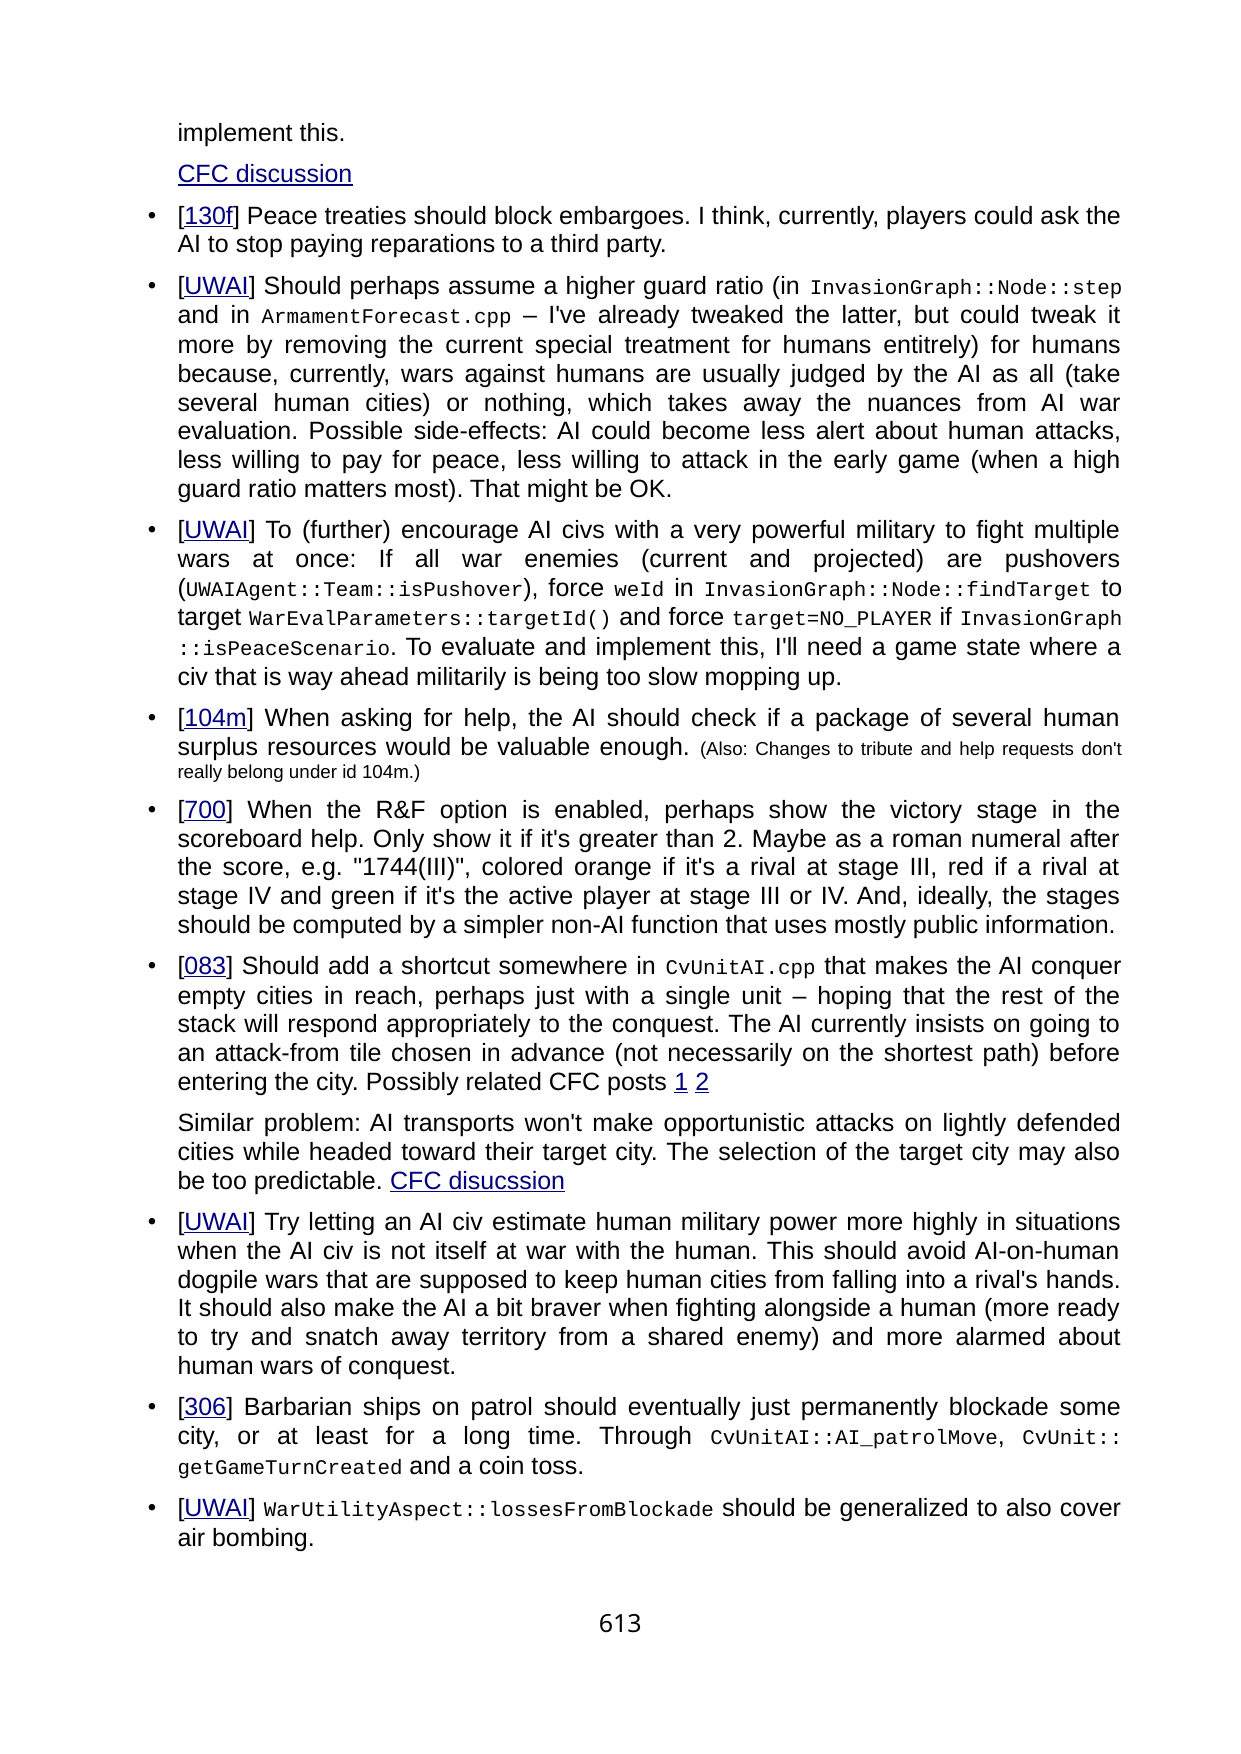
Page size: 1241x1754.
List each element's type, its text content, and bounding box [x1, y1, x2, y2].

list [104m] When asking for help, the AI should check if a package of several human surplus resources would be valuable enough. (Also: Changes to tribute and help requests don't really belong under id 104m.) [148, 703, 1122, 782]
list implement this. [148, 118, 1122, 147]
list CFC discussion [148, 159, 1122, 188]
list [130f] Peace treaties should block embargoes. I think, currently, players could ask the AI to stop paying reparations to a third party. [148, 201, 1122, 258]
list [700] When the R&F option is enabled, perhaps show the victory stage in the scoreboard help. Only show it if it's greater than 2. Maybe as a roman numeral after the score, e.g. "1744(III)", colored orange if it's a rival at stage III, red if a rival at stage IV and green if it's the active player at stage III or IV. And, ideally, the stages should be computed by a simpler non-AI function that uses mostly public information. [148, 795, 1122, 938]
list Similar problem: AI transports won't make opportunistic attacks on lightly defended cities while headed toward their target city. The selection of the target city may also be too predictable. CFC disucssion [148, 1108, 1122, 1194]
list [306] Barbarian ships on patrol should eventually just permanently blockade some city, or at least for a long time. Through CvUnitAI::AI_patrolMove, CvUnit:: getGameTurnCreated and a coin toss. [148, 1392, 1122, 1480]
list [UWAI] Try letting an AI civ estimate human military power more highly in situations when the AI civ is not itself at war with the human. This should avoid AI-on-human dogpile wars that are supposed to keep human cities from falling into a rival's hands. It should also make the AI a bit braver when fighting alongside a human (more ready to try and snatch away territory from a shared enemy) and more alarmed about human wars of conquest. [148, 1207, 1122, 1379]
list [UWAI] Should perhaps assume a higher guard ratio (in InvasionGraph::Node::step and in ArmamentForecast.cpp – I've already tweaked the latter, but could tweak it more by removing the current special treatment for humans entitrely) for humans because, currently, wars against humans are usually judged by the AI as all (take several human cities) or nothing, which takes away the nuances from AI war evaluation. Possible side-effects: AI could become less alert about human attacks, less willing to pay for peace, less willing to attack in the early game (when a high guard ratio matters most). That might be OK. [148, 271, 1122, 503]
list [UWAI] To (further) encourage AI civs with a very powerful military to fight multiple wars at once: If all war enemies (current and projected) are pushovers (UWAIAgent::Team::isPushover), force weId in InvasionGraph::Node::findTarget to target WarEvalParameters::targetId() and force target=NO_PLAYER if InvasionGraph ::isPeaceScenario. To evaluate and implement this, I'll need a game state where a civ that is way ahead militarily is being too slow mopping up. [148, 515, 1122, 691]
list [UWAI] WarUtilityAspect::lossesFromBlockade should be generalized to also cover air bombing. [148, 1493, 1122, 1551]
list [083] Should add a shortcut somewhere in CvUnitAI.cpp that makes the AI conquer empty cities in reach, perhaps just with a single unit – hoping that the rest of the stack will respond appropriately to the conquest. The AI currently insists on going to an attack-from tile chosen in advance (not necessarily on the shortest path) before entering the city. Possibly related CFC posts 1 2 [148, 951, 1122, 1096]
